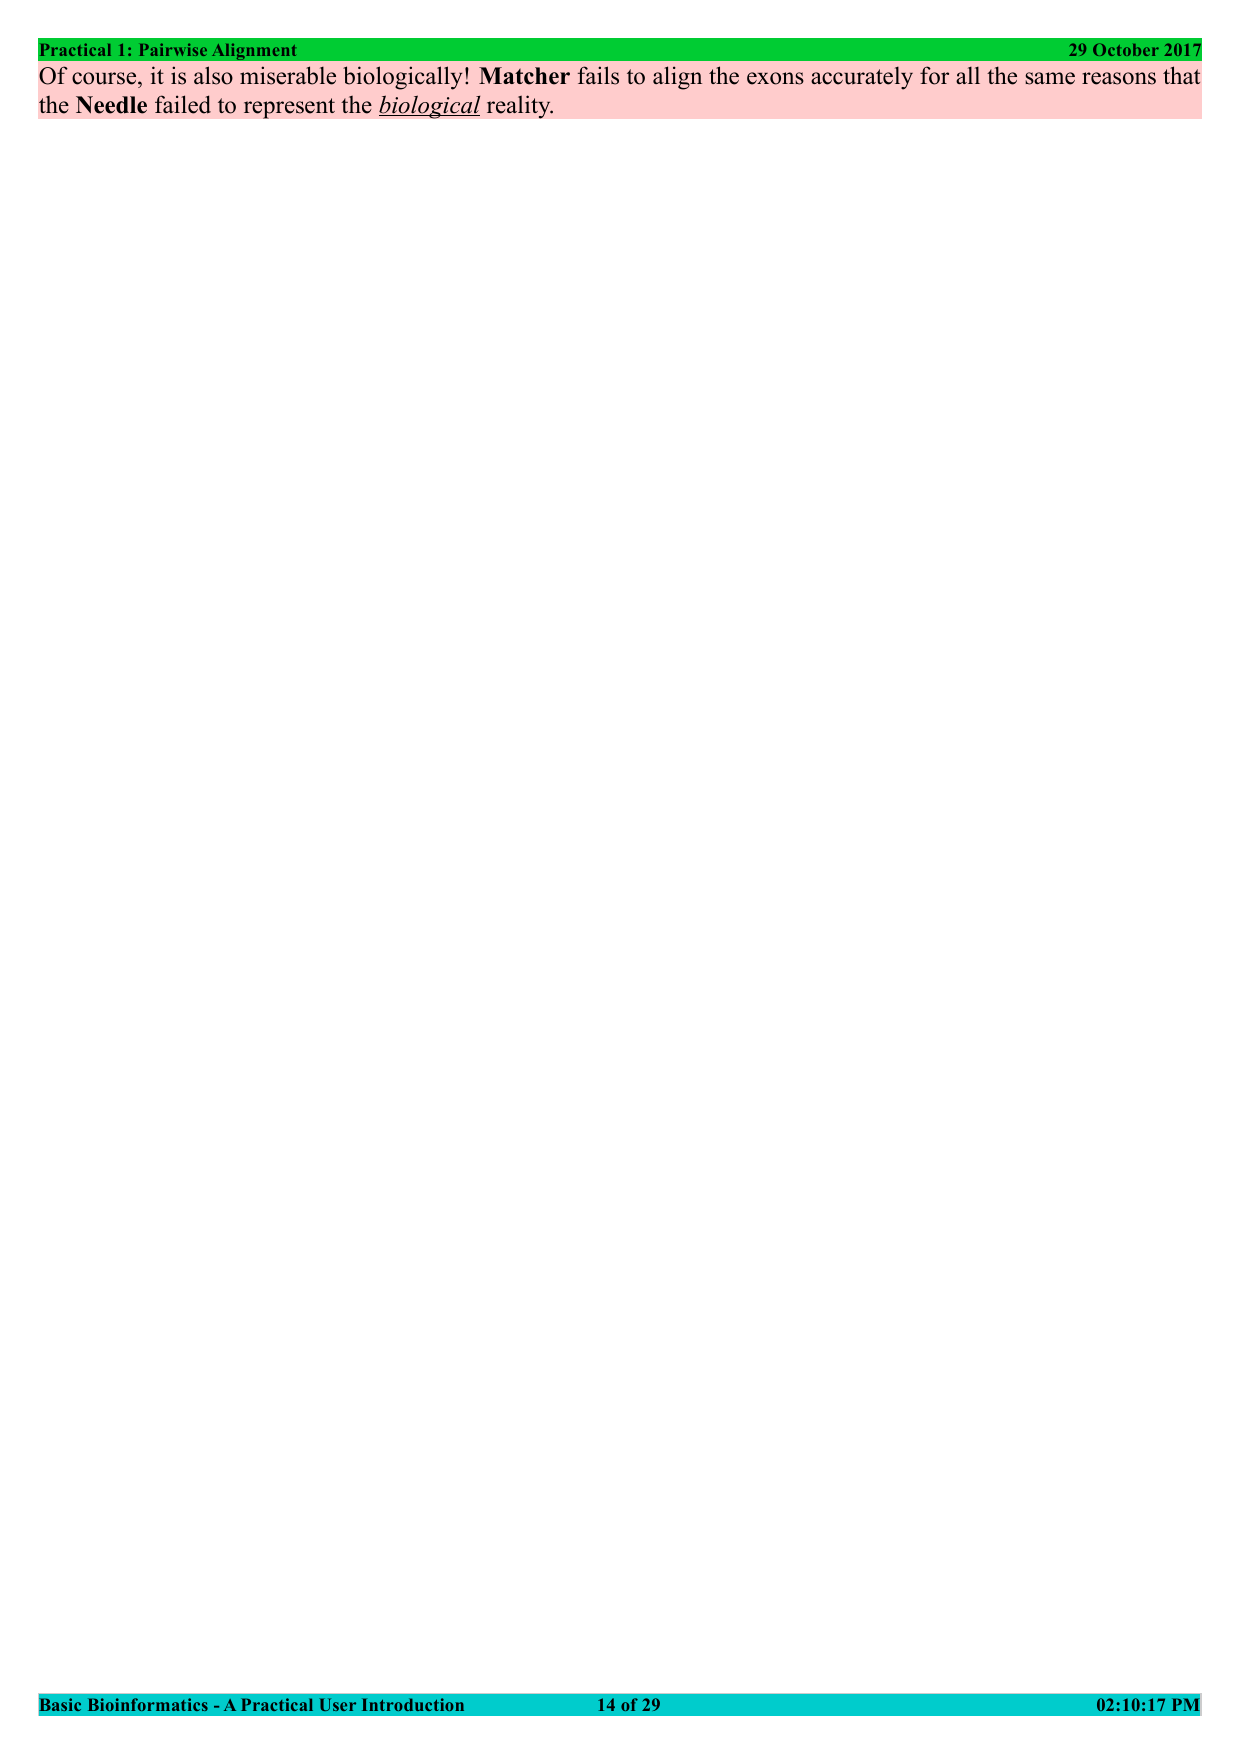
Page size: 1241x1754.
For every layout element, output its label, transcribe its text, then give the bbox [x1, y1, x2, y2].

text Of course, it is also miserable biologically! Matcher fails to align the exons accurately for all the same reasons that the Needle failed to represent the biological reality. [38, 61, 1202, 119]
